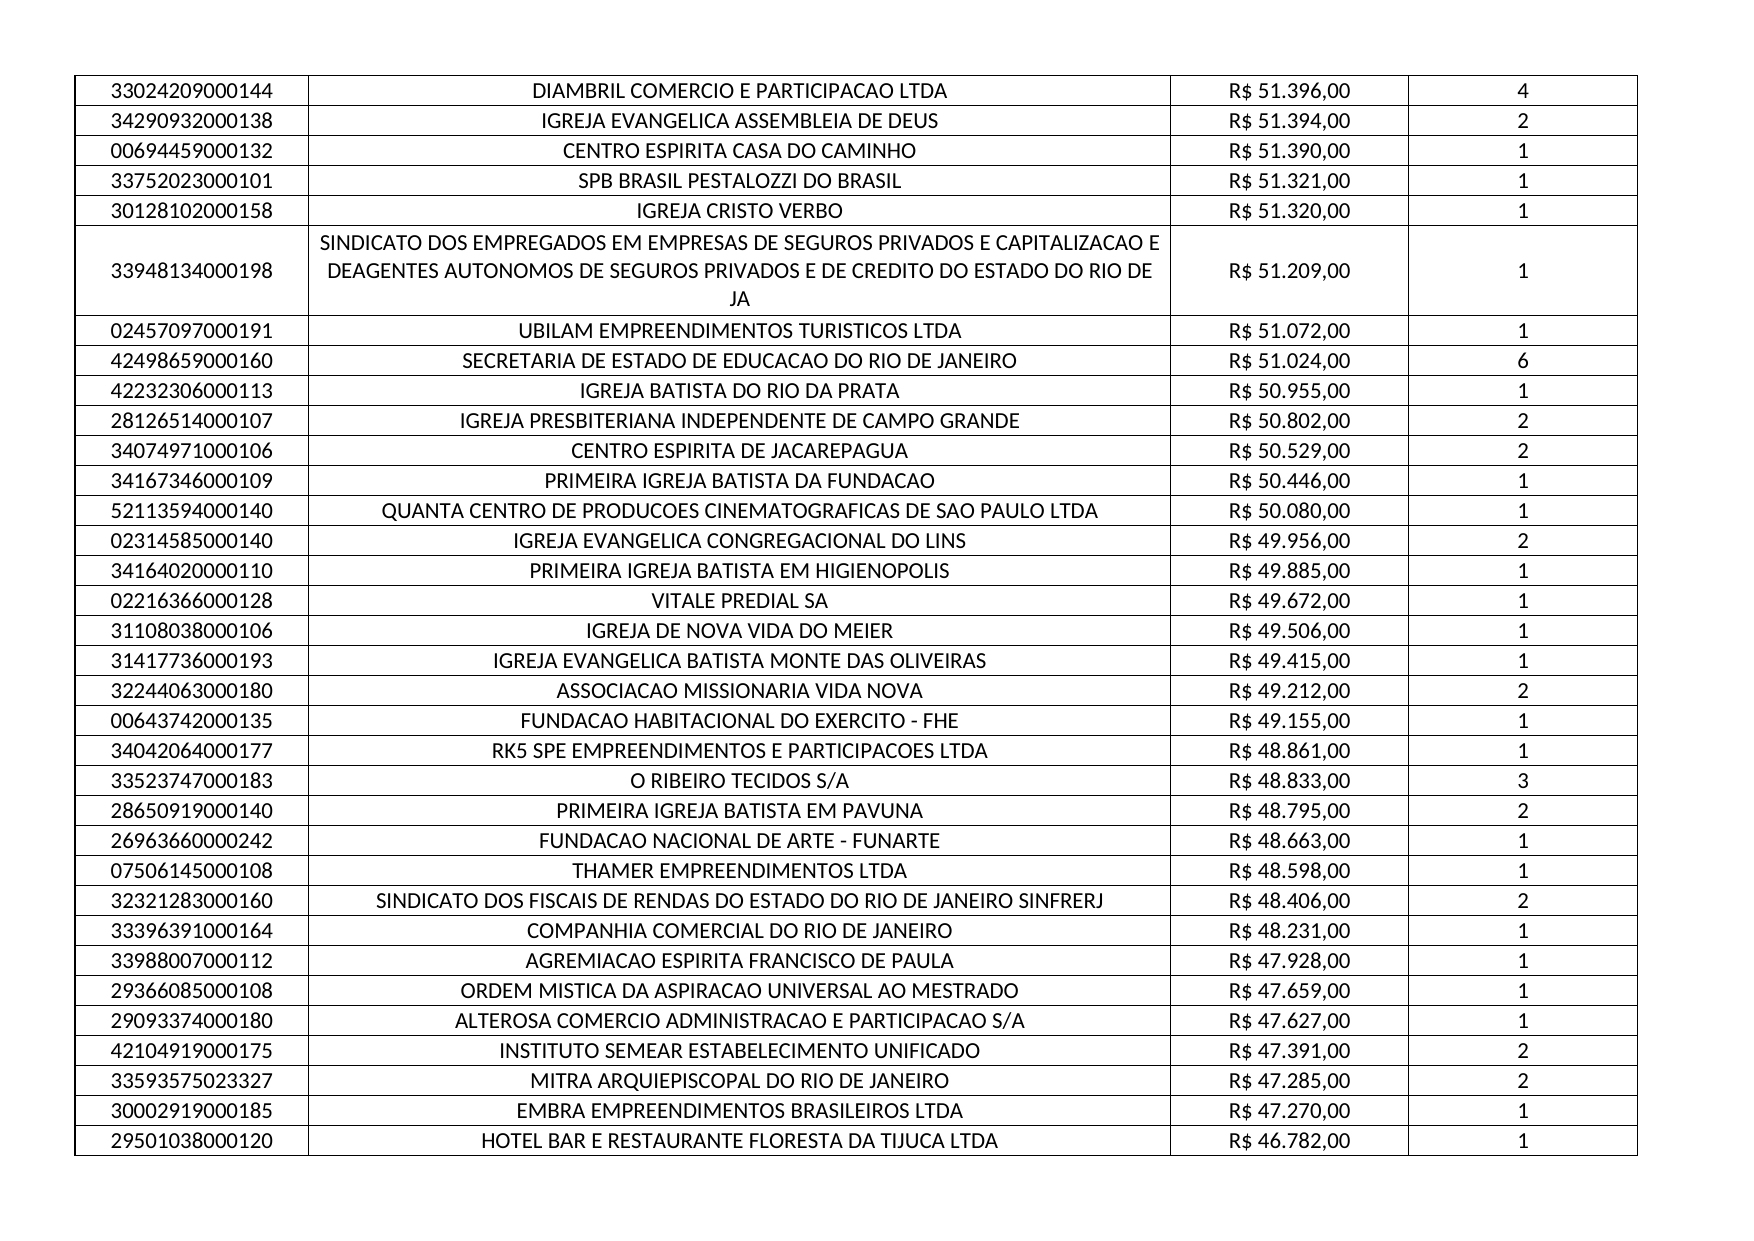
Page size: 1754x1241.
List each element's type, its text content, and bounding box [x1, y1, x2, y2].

table_cell R$ 47.627,00 [1171, 1006, 1408, 1035]
table_cell 28126514000107 [76, 406, 308, 435]
table_cell IGREJA CRISTO VERBO [309, 196, 1170, 225]
table_cell SINDICATO DOS FISCAIS DE RENDAS DO ESTADO DO RIO DE JANEIRO SINFRERJ [309, 886, 1170, 915]
table_cell VITALE PREDIAL SA [309, 586, 1170, 615]
table_cell 31108038000106 [76, 616, 308, 645]
table_cell R$ 51.390,00 [1171, 136, 1408, 165]
table_cell SINDICATO DOS EMPREGADOS EM EMPRESAS DE SEGUROS PRIVADOS E CAPITALIZACAO E DEAGENTES AUTONOMOS DE SEGUROS PRIVADOS E DE CREDITO DO ESTADO DO RIO DE JA [309, 226, 1170, 315]
table_cell R$ 50.446,00 [1171, 466, 1408, 495]
table_cell 1 [1409, 646, 1637, 675]
table_cell ALTEROSA COMERCIO ADMINISTRACAO E PARTICIPACAO S/A [309, 1006, 1170, 1035]
table_cell 1 [1409, 196, 1637, 225]
table_cell R$ 49.212,00 [1171, 676, 1408, 705]
table_cell 29093374000180 [76, 1006, 308, 1035]
table_cell 2 [1409, 1036, 1637, 1065]
table_cell 1 [1409, 946, 1637, 975]
table_cell 02314585000140 [76, 526, 308, 555]
table_cell 42498659000160 [76, 346, 308, 375]
table_cell 02216366000128 [76, 586, 308, 615]
table_cell 30128102000158 [76, 196, 308, 225]
table_cell R$ 48.861,00 [1171, 736, 1408, 765]
table_cell R$ 51.396,00 [1171, 76, 1408, 105]
table_cell R$ 46.782,00 [1171, 1126, 1408, 1155]
table_cell 1 [1409, 976, 1637, 1005]
table_cell R$ 50.955,00 [1171, 376, 1408, 405]
table_cell UBILAM EMPREENDIMENTOS TURISTICOS LTDA [309, 316, 1170, 345]
table_cell 1 [1409, 1096, 1637, 1125]
table_cell PRIMEIRA IGREJA BATISTA EM HIGIENOPOLIS [309, 556, 1170, 585]
table_cell 00694459000132 [76, 136, 308, 165]
table_cell R$ 48.833,00 [1171, 766, 1408, 795]
table_cell 1 [1409, 556, 1637, 585]
table_cell R$ 51.394,00 [1171, 106, 1408, 135]
table_cell R$ 51.321,00 [1171, 166, 1408, 195]
table_cell R$ 47.285,00 [1171, 1066, 1408, 1095]
table_cell IGREJA EVANGELICA CONGREGACIONAL DO LINS [309, 526, 1170, 555]
table_cell FUNDACAO NACIONAL DE ARTE - FUNARTE [309, 826, 1170, 855]
table_cell 1 [1409, 496, 1637, 525]
table_cell R$ 47.391,00 [1171, 1036, 1408, 1065]
table_cell 00643742000135 [76, 706, 308, 735]
table_cell 33593575023327 [76, 1066, 308, 1095]
table_cell 32321283000160 [76, 886, 308, 915]
table_cell 1 [1409, 226, 1637, 315]
table_cell 1 [1409, 1126, 1637, 1155]
table_cell 2 [1409, 106, 1637, 135]
table_cell 33523747000183 [76, 766, 308, 795]
table_cell 33752023000101 [76, 166, 308, 195]
table_cell DIAMBRIL COMERCIO E PARTICIPACAO LTDA [309, 76, 1170, 105]
table_cell 6 [1409, 346, 1637, 375]
table_cell RK5 SPE EMPREENDIMENTOS E PARTICIPACOES LTDA [309, 736, 1170, 765]
table_cell R$ 48.795,00 [1171, 796, 1408, 825]
table_cell 1 [1409, 826, 1637, 855]
table_cell 30002919000185 [76, 1096, 308, 1125]
table_cell 31417736000193 [76, 646, 308, 675]
table_cell 29366085000108 [76, 976, 308, 1005]
table_cell 33948134000198 [76, 226, 308, 315]
table_cell 2 [1409, 676, 1637, 705]
table_cell R$ 51.209,00 [1171, 226, 1408, 315]
table_cell EMBRA EMPREENDIMENTOS BRASILEIROS LTDA [309, 1096, 1170, 1125]
table_cell 1 [1409, 856, 1637, 885]
table_cell COMPANHIA COMERCIAL DO RIO DE JANEIRO [309, 916, 1170, 945]
table_cell IGREJA EVANGELICA BATISTA MONTE DAS OLIVEIRAS [309, 646, 1170, 675]
table_cell 34167346000109 [76, 466, 308, 495]
table_cell 42104919000175 [76, 1036, 308, 1065]
table_cell R$ 49.885,00 [1171, 556, 1408, 585]
table_cell 2 [1409, 436, 1637, 465]
table_cell R$ 51.320,00 [1171, 196, 1408, 225]
table_cell 52113594000140 [76, 496, 308, 525]
table_cell PRIMEIRA IGREJA BATISTA EM PAVUNA [309, 796, 1170, 825]
table_cell R$ 50.080,00 [1171, 496, 1408, 525]
table_cell 33024209000144 [76, 76, 308, 105]
table_cell ORDEM MISTICA DA ASPIRACAO UNIVERSAL AO MESTRADO [309, 976, 1170, 1005]
table_cell R$ 49.155,00 [1171, 706, 1408, 735]
table_cell R$ 51.072,00 [1171, 316, 1408, 345]
table_cell 4 [1409, 76, 1637, 105]
table_cell 1 [1409, 586, 1637, 615]
table_cell HOTEL BAR E RESTAURANTE FLORESTA DA TIJUCA LTDA [309, 1126, 1170, 1155]
table_cell 32244063000180 [76, 676, 308, 705]
table_cell R$ 48.406,00 [1171, 886, 1408, 915]
table_cell FUNDACAO HABITACIONAL DO EXERCITO - FHE [309, 706, 1170, 735]
table_cell R$ 47.270,00 [1171, 1096, 1408, 1125]
table_cell 2 [1409, 526, 1637, 555]
table_cell 34290932000138 [76, 106, 308, 135]
table_cell 1 [1409, 316, 1637, 345]
table_cell 3 [1409, 766, 1637, 795]
table_cell 07506145000108 [76, 856, 308, 885]
table_cell INSTITUTO SEMEAR ESTABELECIMENTO UNIFICADO [309, 1036, 1170, 1065]
table_cell 34074971000106 [76, 436, 308, 465]
table_cell 1 [1409, 1006, 1637, 1035]
table_cell 34164020000110 [76, 556, 308, 585]
table_cell O RIBEIRO TECIDOS S/A [309, 766, 1170, 795]
table_cell R$ 49.415,00 [1171, 646, 1408, 675]
table_cell CENTRO ESPIRITA CASA DO CAMINHO [309, 136, 1170, 165]
table_cell IGREJA DE NOVA VIDA DO MEIER [309, 616, 1170, 645]
table_cell R$ 51.024,00 [1171, 346, 1408, 375]
table_cell 1 [1409, 376, 1637, 405]
table_cell ASSOCIACAO MISSIONARIA VIDA NOVA [309, 676, 1170, 705]
table_cell IGREJA PRESBITERIANA INDEPENDENTE DE CAMPO GRANDE [309, 406, 1170, 435]
table_cell R$ 50.802,00 [1171, 406, 1408, 435]
table_cell 33396391000164 [76, 916, 308, 945]
table_cell R$ 48.663,00 [1171, 826, 1408, 855]
table_cell CENTRO ESPIRITA DE JACAREPAGUA [309, 436, 1170, 465]
table_cell SECRETARIA DE ESTADO DE EDUCACAO DO RIO DE JANEIRO [309, 346, 1170, 375]
table_cell R$ 50.529,00 [1171, 436, 1408, 465]
table_cell R$ 47.659,00 [1171, 976, 1408, 1005]
table_cell R$ 48.231,00 [1171, 916, 1408, 945]
table_cell 1 [1409, 706, 1637, 735]
table_cell R$ 47.928,00 [1171, 946, 1408, 975]
table_cell PRIMEIRA IGREJA BATISTA DA FUNDACAO [309, 466, 1170, 495]
table_cell 1 [1409, 736, 1637, 765]
table_cell QUANTA CENTRO DE PRODUCOES CINEMATOGRAFICAS DE SAO PAULO LTDA [309, 496, 1170, 525]
table_cell R$ 49.672,00 [1171, 586, 1408, 615]
table_cell R$ 49.506,00 [1171, 616, 1408, 645]
table_cell 2 [1409, 886, 1637, 915]
table_cell 1 [1409, 136, 1637, 165]
table_cell SPB BRASIL PESTALOZZI DO BRASIL [309, 166, 1170, 195]
table_cell 28650919000140 [76, 796, 308, 825]
table_cell 02457097000191 [76, 316, 308, 345]
table_cell IGREJA BATISTA DO RIO DA PRATA [309, 376, 1170, 405]
table_cell 2 [1409, 796, 1637, 825]
table_cell 1 [1409, 616, 1637, 645]
table_cell 34042064000177 [76, 736, 308, 765]
table_cell 42232306000113 [76, 376, 308, 405]
table_cell R$ 48.598,00 [1171, 856, 1408, 885]
table_cell 26963660000242 [76, 826, 308, 855]
table_cell THAMER EMPREENDIMENTOS LTDA [309, 856, 1170, 885]
table_cell 1 [1409, 166, 1637, 195]
table_cell 1 [1409, 916, 1637, 945]
table_cell 1 [1409, 466, 1637, 495]
table_cell 33988007000112 [76, 946, 308, 975]
table_cell 29501038000120 [76, 1126, 308, 1155]
table_cell IGREJA EVANGELICA ASSEMBLEIA DE DEUS [309, 106, 1170, 135]
table_cell 2 [1409, 1066, 1637, 1095]
table_cell AGREMIACAO ESPIRITA FRANCISCO DE PAULA [309, 946, 1170, 975]
table_cell MITRA ARQUIEPISCOPAL DO RIO DE JANEIRO [309, 1066, 1170, 1095]
table_cell 2 [1409, 406, 1637, 435]
table_cell R$ 49.956,00 [1171, 526, 1408, 555]
